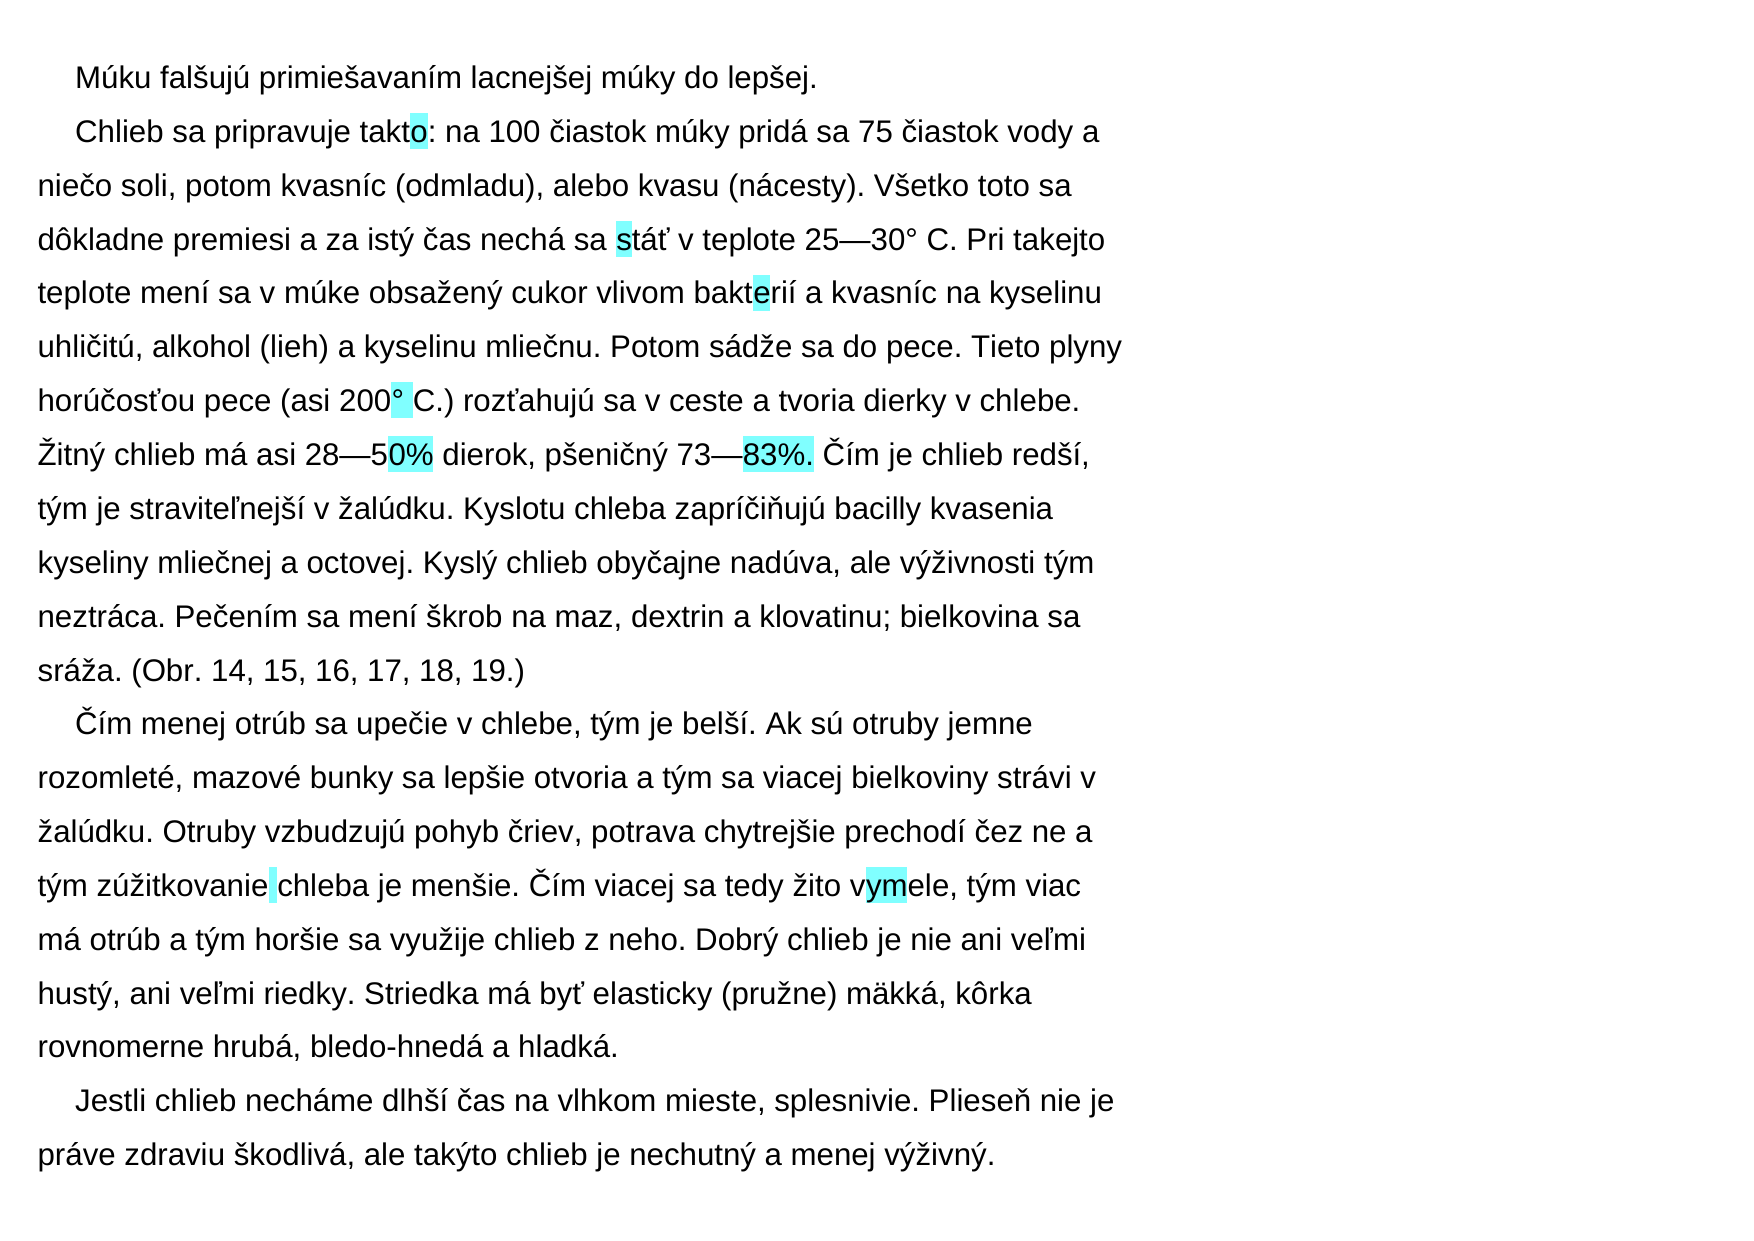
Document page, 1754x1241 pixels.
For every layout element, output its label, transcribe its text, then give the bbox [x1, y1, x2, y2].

text Jestli chlieb necháme dlhší čas na vlhkom mieste, splesnivie. Plieseň nie je práve zdraviu škodlivá, ale takýto chlieb je nechutný a menej výživný. [37, 1082, 1130, 1172]
text Chlieb sa pripravuje takto: na 100 čiastok múky pridá sa 75 čiastok vody a niečo soli, potom kvasníc (odmladu), alebo kvasu (nácesty). Všetko toto sa dôkladne premiesi a za istý čas nechá sa stáť v teplote 25—30° C. Pri takejto teplote mení sa v múke obsažený cukor vlivom bakterií a kvasníc na kyselinu uhličitú, alkohol (lieh) a kyselinu mliečnu. Potom sádže sa do pece. Tieto plyny horúčosťou pece (asi 200° C.) rozťahujú sa v ceste a tvoria dierky v chlebe. Žitný chlieb má asi 28—50% dierok, pšeničný 73—83%. Čím je chlieb redší, tým je straviteľnejší v žalúdku. Kyslotu chleba zapríčiňujú bacilly kvasenia kyseliny mliečnej a octovej. Kyslý chlieb obyčajne nadúva, ale výživnosti tým neztráca. Pečením sa mení škrob na maz, dextrin a klovatinu; bielkovina sa sráža. (Obr. 14, 15, 16, 17, 18, 19.) [37, 113, 1130, 687]
text Múku falšujú primiešavaním lacnejšej múky do lepšej. [37, 59, 1130, 95]
text Čím menej otrúb sa upečie v chlebe, tým je belší. Ak sú otruby jemne rozomleté, mazové bunky sa lepšie otvoria a tým sa viacej bielkoviny strávi v žalúdku. Otruby vzbudzujú pohyb čriev, potrava chytrejšie prechodí čez ne a tým zúžitkovanie chleba je menšie. Čím viacej sa tedy žito vymele, tým viac má otrúb a tým horšie sa využije chlieb z neho. Dobrý chlieb je nie ani veľmi hustý, ani veľmi riedky. Striedka má byť elasticky (pružne) mäkká, kôrka rovnomerne hrubá, bledo-hnedá a hladká. [37, 705, 1130, 1064]
